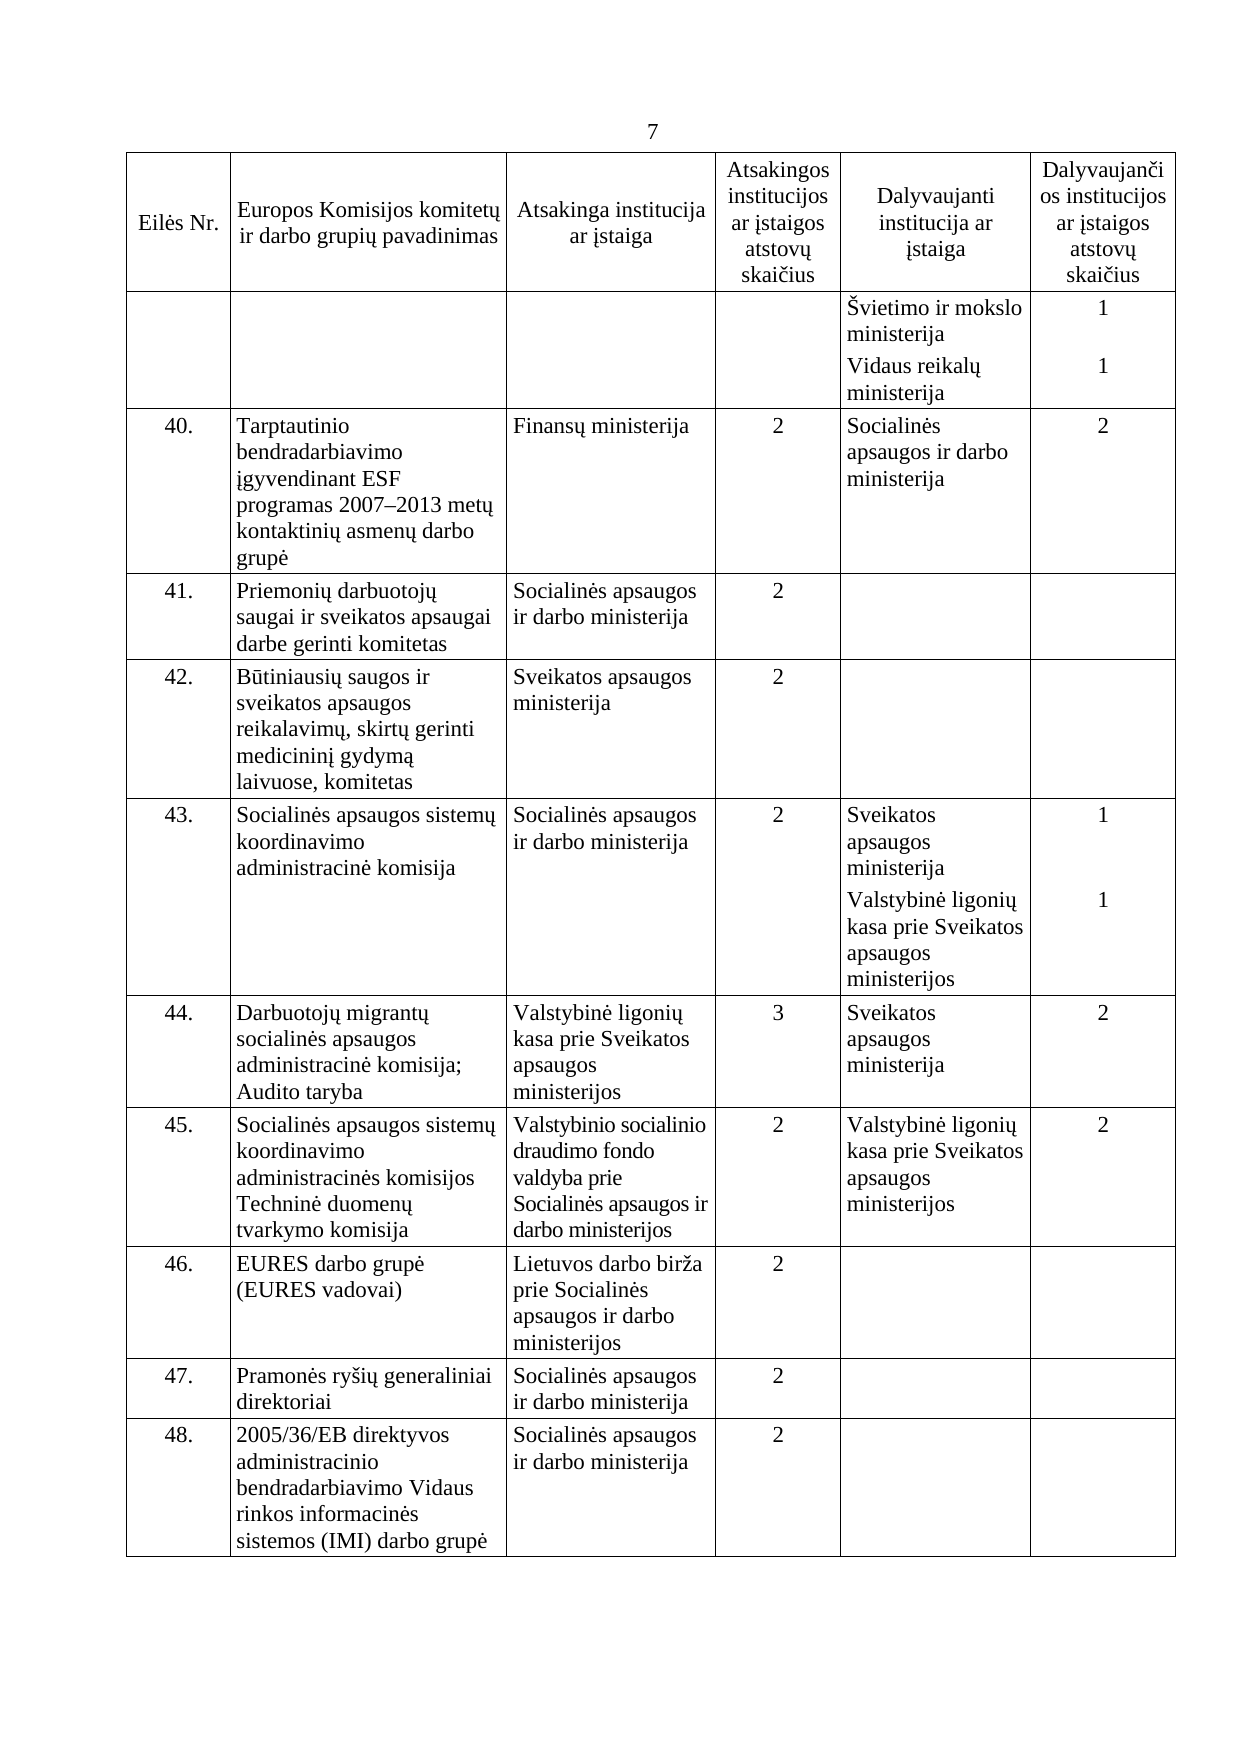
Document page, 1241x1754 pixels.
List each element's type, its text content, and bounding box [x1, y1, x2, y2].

table_header Atsakinga institucija ar įstaiga [507, 153, 715, 291]
table_cell Socialinės apsaugos ir darbo ministerija [507, 1419, 715, 1556]
table_cell 1 [1031, 292, 1175, 349]
table_cell [1031, 660, 1175, 797]
table_cell Tarptautinio bendradarbiavimo įgyvendinant ESF programas 2007–2013 metų kontaktinių asmenų darbo grupė [231, 409, 506, 573]
table_cell 2 [716, 1108, 840, 1246]
table_cell 47. [127, 1359, 230, 1417]
table_cell Sveikatos apsaugos ministerija [507, 660, 715, 797]
table_cell 42. [127, 660, 230, 797]
table_cell [507, 884, 715, 995]
table_cell 2 [716, 1359, 840, 1417]
table_cell [1031, 574, 1175, 659]
table_cell [231, 349, 506, 408]
table_header Dalyvaujanti institucija ar įstaiga [841, 153, 1030, 291]
table_cell [127, 292, 230, 349]
table_cell [507, 349, 715, 408]
table_cell [841, 1247, 1030, 1358]
table_cell 2 [1031, 409, 1175, 573]
table_cell 2 [1031, 996, 1175, 1107]
table_cell 2 [716, 409, 840, 573]
table_cell Būtiniausių saugos ir sveikatos apsaugos reikalavimų, skirtų gerinti medicininį gydymą laivuose, komitetas [231, 660, 506, 797]
table_cell [841, 660, 1030, 797]
table_cell Pramonės ryšių generaliniai direktoriai [231, 1359, 506, 1417]
table_cell 2 [716, 799, 840, 883]
table_cell Valstybinio socialinio draudimo fondo valdyba prie Socialinės apsaugos ir darbo ministerijos [507, 1108, 715, 1246]
table_cell Darbuotojų migrantų socialinės apsaugos administracinė komisija; Audito taryba [231, 996, 506, 1107]
table_cell Priemonių darbuotojų saugai ir sveikatos apsaugai darbe gerinti komitetas [231, 574, 506, 659]
table_cell Socialinės apsaugos ir darbo ministerija [507, 574, 715, 659]
table_cell 3 [716, 996, 840, 1107]
table_cell 2 [716, 574, 840, 659]
table_cell Vidaus reikalų ministerija [841, 349, 1030, 408]
table_cell [127, 884, 230, 995]
table_header Europos Komisijos komitetų ir darbo grupių pavadinimas [231, 153, 506, 291]
table_cell 48. [127, 1419, 230, 1556]
table_cell [127, 349, 230, 408]
table_cell Valstybinė ligonių kasa prie Sveikatos apsaugos ministerijos [841, 884, 1030, 995]
table_cell Lietuvos darbo birža prie Socialinės apsaugos ir darbo ministerijos [507, 1247, 715, 1358]
table_cell 1 [1031, 799, 1175, 883]
table_cell [716, 292, 840, 349]
table_cell [1031, 1247, 1175, 1358]
table_cell 2 [716, 1419, 840, 1556]
table_cell Sveikatos apsaugos ministerija [841, 799, 1030, 883]
table_cell 44. [127, 996, 230, 1107]
table_cell [231, 292, 506, 349]
table_cell 41. [127, 574, 230, 659]
table_cell Socialinės apsaugos ir darbo ministerija [841, 409, 1030, 573]
table_header Atsakingos institucijos ar įstaigos atstovų skaičius [716, 153, 840, 291]
table_cell EURES darbo grupė (EURES vadovai) [231, 1247, 506, 1358]
table_cell [841, 1359, 1030, 1417]
table_cell 2005/36/EB direktyvos administracinio bendradarbiavimo Vidaus rinkos informacinės sistemos (IMI) darbo grupė [231, 1419, 506, 1556]
table_cell [841, 1419, 1030, 1556]
table_cell [1031, 1419, 1175, 1556]
table_cell 45. [127, 1108, 230, 1246]
table_cell 1 [1031, 349, 1175, 408]
table_cell [507, 292, 715, 349]
table_cell [716, 349, 840, 408]
table_cell Socialinės apsaugos sistemų koordinavimo administracinės komisijos Techninė duomenų tvarkymo komisija [231, 1108, 506, 1246]
table_cell 1 [1031, 884, 1175, 995]
table_cell Valstybinė ligonių kasa prie Sveikatos apsaugos ministerijos [507, 996, 715, 1107]
table_cell Finansų ministerija [507, 409, 715, 573]
table_cell 2 [716, 1247, 840, 1358]
table_cell [231, 884, 506, 995]
table_cell 40. [127, 409, 230, 573]
table_cell [716, 884, 840, 995]
table_cell [1031, 1359, 1175, 1417]
table_cell Socialinės apsaugos ir darbo ministerija [507, 799, 715, 883]
table_header Eilės Nr. [127, 153, 230, 291]
table_cell 46. [127, 1247, 230, 1358]
table_cell Socialinės apsaugos sistemų koordinavimo administracinė komisija [231, 799, 506, 883]
table_cell 2 [1031, 1108, 1175, 1246]
table_cell [841, 574, 1030, 659]
table_cell Švietimo ir mokslo ministerija [841, 292, 1030, 349]
table_cell Valstybinė ligonių kasa prie Sveikatos apsaugos ministerijos [841, 1108, 1030, 1246]
table_cell 43. [127, 799, 230, 883]
table_header Dalyvaujančios institucijos ar įstaigos atstovų skaičius [1031, 153, 1175, 291]
table_cell Socialinės apsaugos ir darbo ministerija [507, 1359, 715, 1417]
table_cell 2 [716, 660, 840, 797]
table_cell Sveikatos apsaugos ministerija [841, 996, 1030, 1107]
